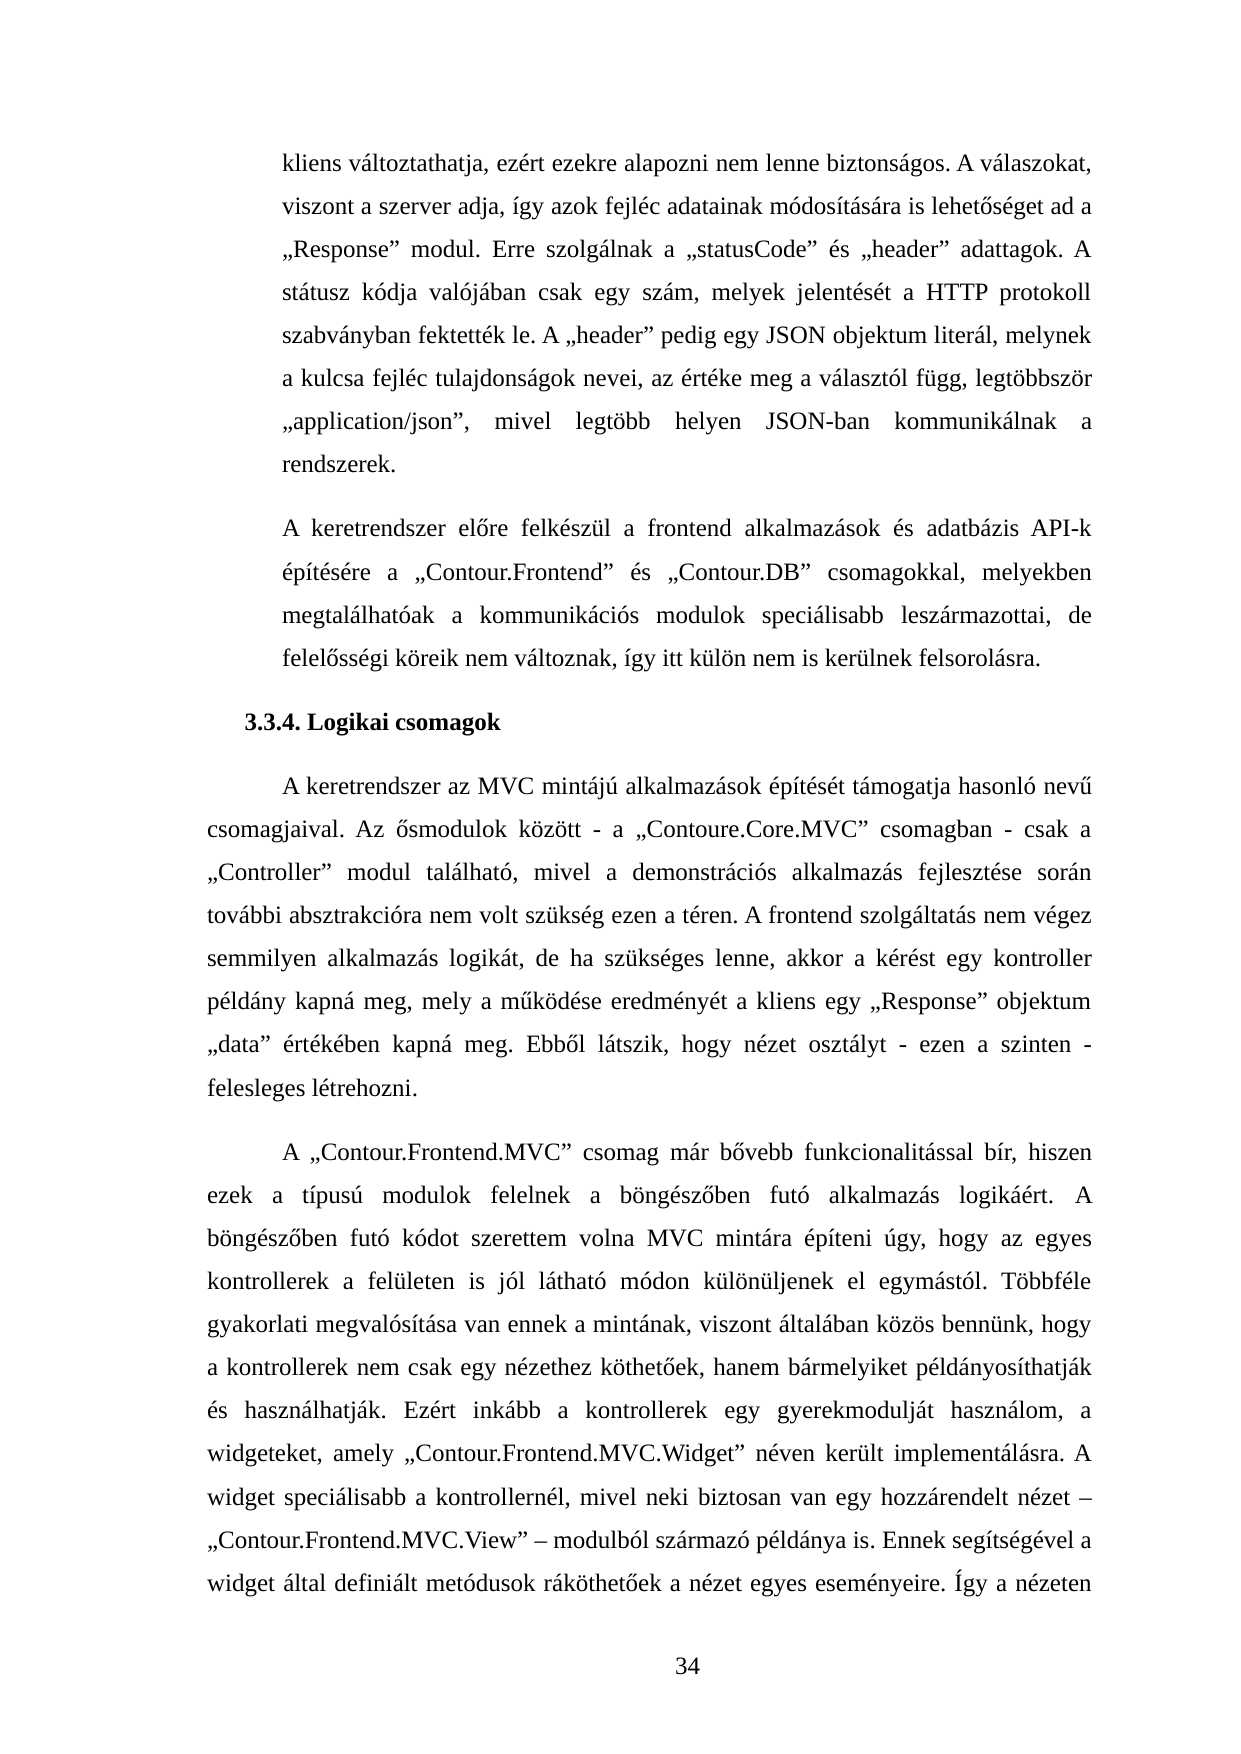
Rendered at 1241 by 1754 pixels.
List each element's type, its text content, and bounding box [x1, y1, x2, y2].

list kliens változtathatja, ezért ezekre alapozni nem lenne biztonságos. A válaszokat, viszont a szerver adja, így azok fejléc adatainak módosítására is lehetőséget ad a „Response” modul. Erre szolgálnak a „statusCode” és „header” adattagok. A státusz kódja valójában csak egy szám, melyek jelentését a HTTP protokoll szabványban fektették le. A „header” pedig egy JSON objektum literál, melynek a kulcsa fejléc tulajdonságok nevei, az értéke meg a választól függ, legtöbbször „application/json”, mivel legtöbb helyen JSON-ban kommunikálnak a rendszerek. [244, 148, 1092, 478]
text A keretrendszer az MVC mintájú alkalmazások építését támogatja hasonló nevű csomagjaival. Az ősmodulok között - a „Contoure.Core.MVC” csomagban - csak a „Controller” modul található, mivel a demonstrációs alkalmazás fejlesztése során további absztrakcióra nem volt szükség ezen a téren. A frontend szolgáltatás nem végez semmilyen alkalmazás logikát, de ha szükséges lenne, akkor a kérést egy kontroller példány kapná meg, mely a működése eredményét a kliens egy „Response” objektum „data” értékében kapná meg. Ebből látszik, hogy nézet osztályt - ezen a szinten - felesleges létrehozni. [207, 771, 1092, 1101]
subtitle 3.3.4. Logikai csomagok [244, 707, 1092, 736]
text A „Contour.Frontend.MVC” csomag már bővebb funkcionalitással bír, hiszen ezek a típusú modulok felelnek a böngészőben futó alkalmazás logikáért. A böngészőben futó kódot szerettem volna MVC mintára építeni úgy, hogy az egyes kontrollerek a felületen is jól látható módon különüljenek el egymástól. Többféle gyakorlati megvalósítása van ennek a mintának, viszont általában közös bennünk, hogy a kontrollerek nem csak egy nézethez köthetőek, hanem bármelyiket példányosíthatják és használhatják. Ezért inkább a kontrollerek egy gyerekmodulját használom, a widgeteket, amely „Contour.Frontend.MVC.Widget” néven került implementálásra. A widget speciálisabb a kontrollernél, mivel neki biztosan van egy hozzárendelt nézet – „Contour.Frontend.MVC.View” – modulból származó példánya is. Ennek segítségével a widget által definiált metódusok ráköthetőek a nézet egyes eseményeire. Így a nézeten [207, 1137, 1092, 1597]
list A keretrendszer előre felkészül a frontend alkalmazások és adatbázis API-k építésére a „Contour.Frontend” és „Contour.DB” csomagokkal, melyekben megtalálhatóak a kommunikációs modulok speciálisabb leszármazottai, de felelősségi köreik nem változnak, így itt külön nem is kerülnek felsorolásra. [244, 513, 1092, 672]
